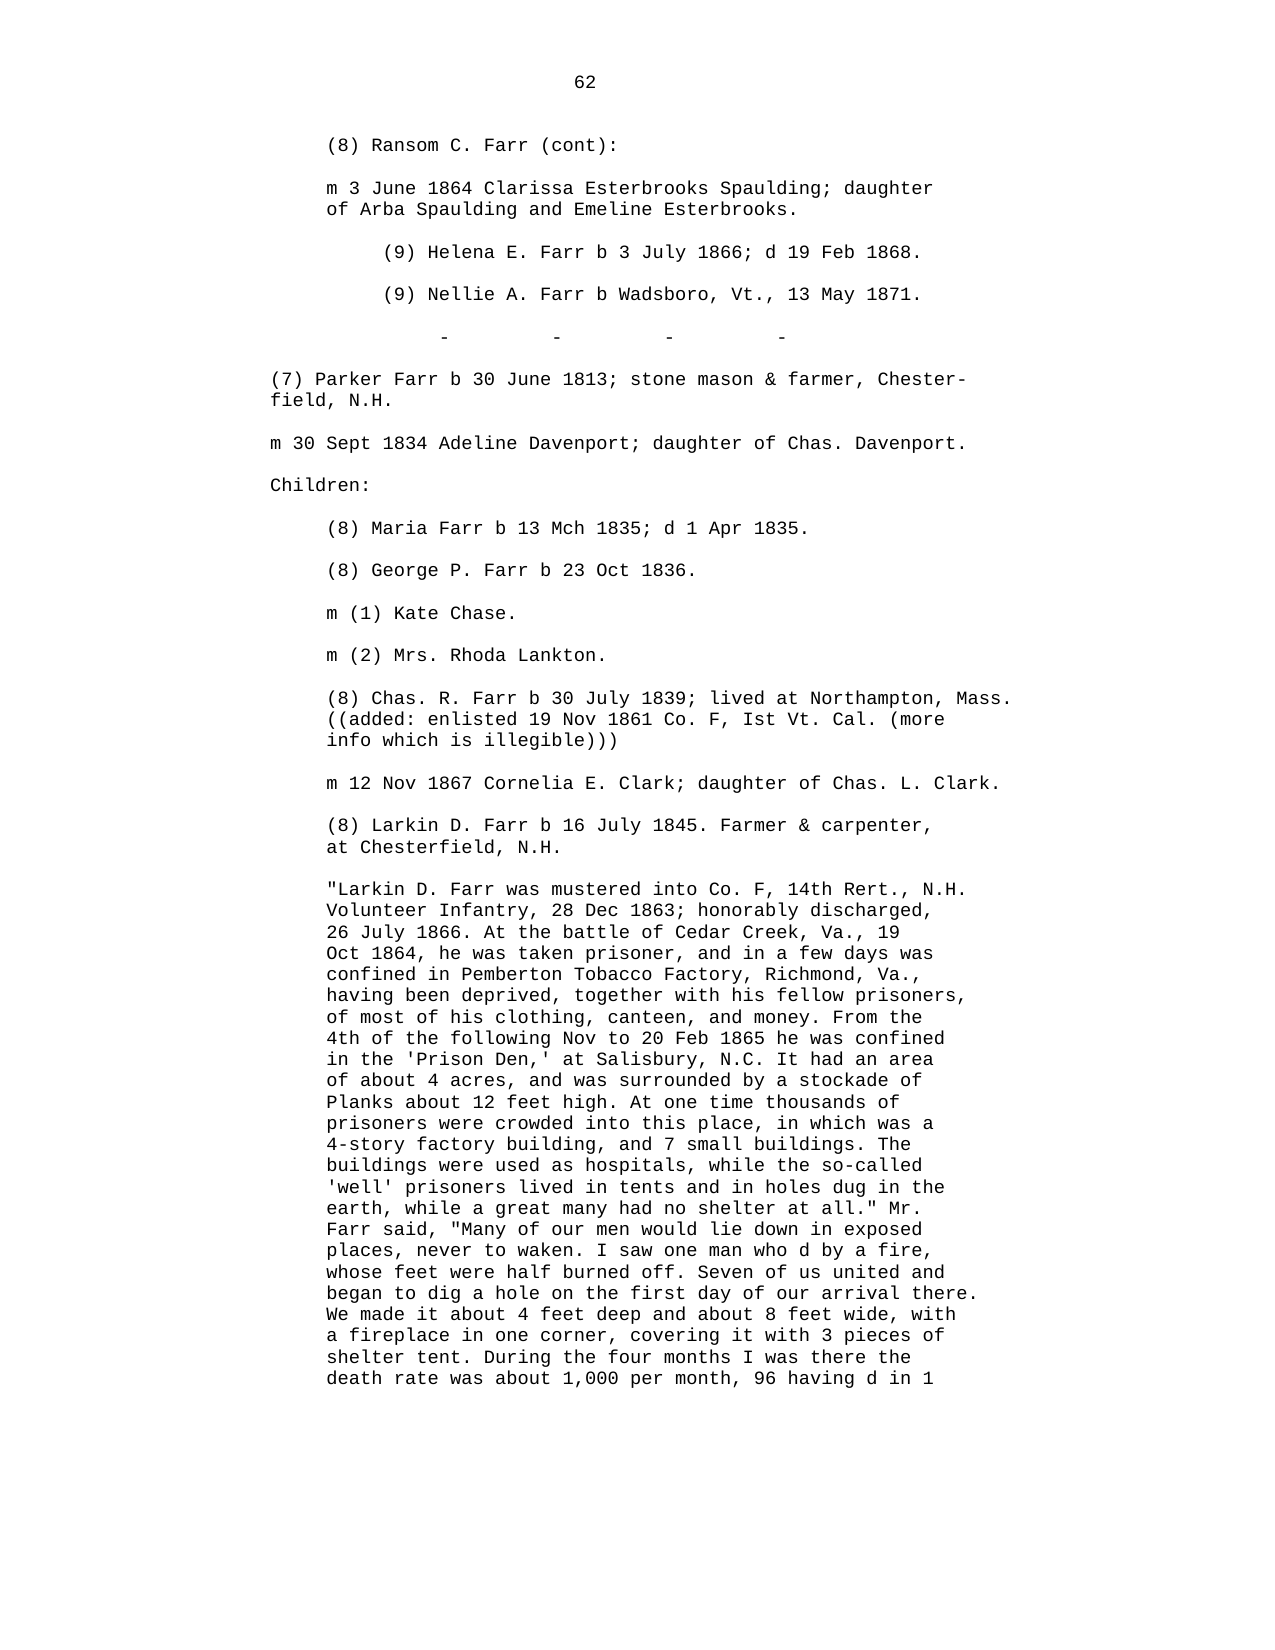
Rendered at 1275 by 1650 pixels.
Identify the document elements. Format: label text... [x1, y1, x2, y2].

text (8) George P. Farr b 23 Oct 1836. [225, 561, 1157, 582]
text 'well' prisoners lived in tents and in holes dug in the [225, 1177, 1157, 1199]
text (8) Maria Farr b 13 Mch 1835; d 1 Apr 1835. [225, 519, 1157, 540]
text 4th of the following Nov to 20 Feb 1865 he was confined [225, 1029, 1157, 1050]
text (9) Helena E. Farr b 3 July 1866; d 19 Feb 1868. [225, 242, 1157, 264]
text We made it about 4 feet deep and about 8 feet wide, with [225, 1305, 1157, 1326]
text (8) Ransom C. Farr (cont): [225, 136, 1157, 157]
text having been deprived, together with his fellow prisoners, [225, 986, 1157, 1007]
text places, never to waken. I saw one man who d by a fire, [225, 1241, 1157, 1262]
text - - - - [225, 327, 1157, 349]
text 62 [225, 72, 1157, 94]
text field, N.H. [225, 391, 1157, 412]
text Planks about 12 feet high. At one time thousands of [225, 1092, 1157, 1114]
text (9) Nellie A. Farr b Wadsboro, Vt., 13 May 1871. [225, 285, 1157, 306]
text at Chesterfield, N.H. [225, 837, 1157, 859]
text a fireplace in one corner, covering it with 3 pieces of [225, 1326, 1157, 1347]
text 26 July 1866. At the battle of Cedar Creek, Va., 19 [225, 922, 1157, 944]
text Volunteer Infantry, 28 Dec 1863; honorably discharged, [225, 901, 1157, 922]
text "Larkin D. Farr was mustered into Co. F, 14th Rert., N.H. [225, 880, 1157, 901]
text m 12 Nov 1867 Cornelia E. Clark; daughter of Chas. L. Clark. [225, 774, 1157, 795]
text shelter tent. During the four months I was there the [225, 1347, 1157, 1369]
text m (1) Kate Chase. [225, 604, 1157, 625]
text Children: [225, 476, 1157, 497]
text Oct 1864, he was taken prisoner, and in a few days was [225, 944, 1157, 965]
text began to dig a hole on the first day of our arrival there. [225, 1284, 1157, 1305]
text whose feet were half burned off. Seven of us united and [225, 1262, 1157, 1284]
text of most of his clothing, canteen, and money. From the [225, 1007, 1157, 1029]
text buildings were used as hospitals, while the so-called [225, 1156, 1157, 1177]
text Farr said, "Many of our men would lie down in exposed [225, 1220, 1157, 1241]
text (7) Parker Farr b 30 June 1813; stone mason & farmer, Chester- [225, 370, 1157, 391]
text prisoners were crowded into this place, in which was a [225, 1114, 1157, 1135]
text death rate was about 1,000 per month, 96 having d in 1 [225, 1369, 1157, 1390]
text in the 'Prison Den,' at Salisbury, N.C. It had an area [225, 1050, 1157, 1071]
text earth, while a great many had no shelter at all." Mr. [225, 1199, 1157, 1220]
text confined in Pemberton Tobacco Factory, Richmond, Va., [225, 965, 1157, 986]
text 4-story factory building, and 7 small buildings. The [225, 1135, 1157, 1156]
text (8) Larkin D. Farr b 16 July 1845. Farmer & carpenter, [225, 816, 1157, 837]
text m 30 Sept 1834 Adeline Davenport; daughter of Chas. Davenport. [225, 434, 1157, 455]
text of Arba Spaulding and Emeline Esterbrooks. [225, 200, 1157, 221]
text m 3 June 1864 Clarissa Esterbrooks Spaulding; daughter [225, 179, 1157, 200]
text m (2) Mrs. Rhoda Lankton. [225, 646, 1157, 667]
text ((added: enlisted 19 Nov 1861 Co. F, Ist Vt. Cal. (more [225, 710, 1157, 731]
text of about 4 acres, and was surrounded by a stockade of [225, 1071, 1157, 1092]
text (8) Chas. R. Farr b 30 July 1839; lived at Northampton, Mass. [225, 689, 1157, 710]
text info which is illegible))) [225, 731, 1157, 752]
